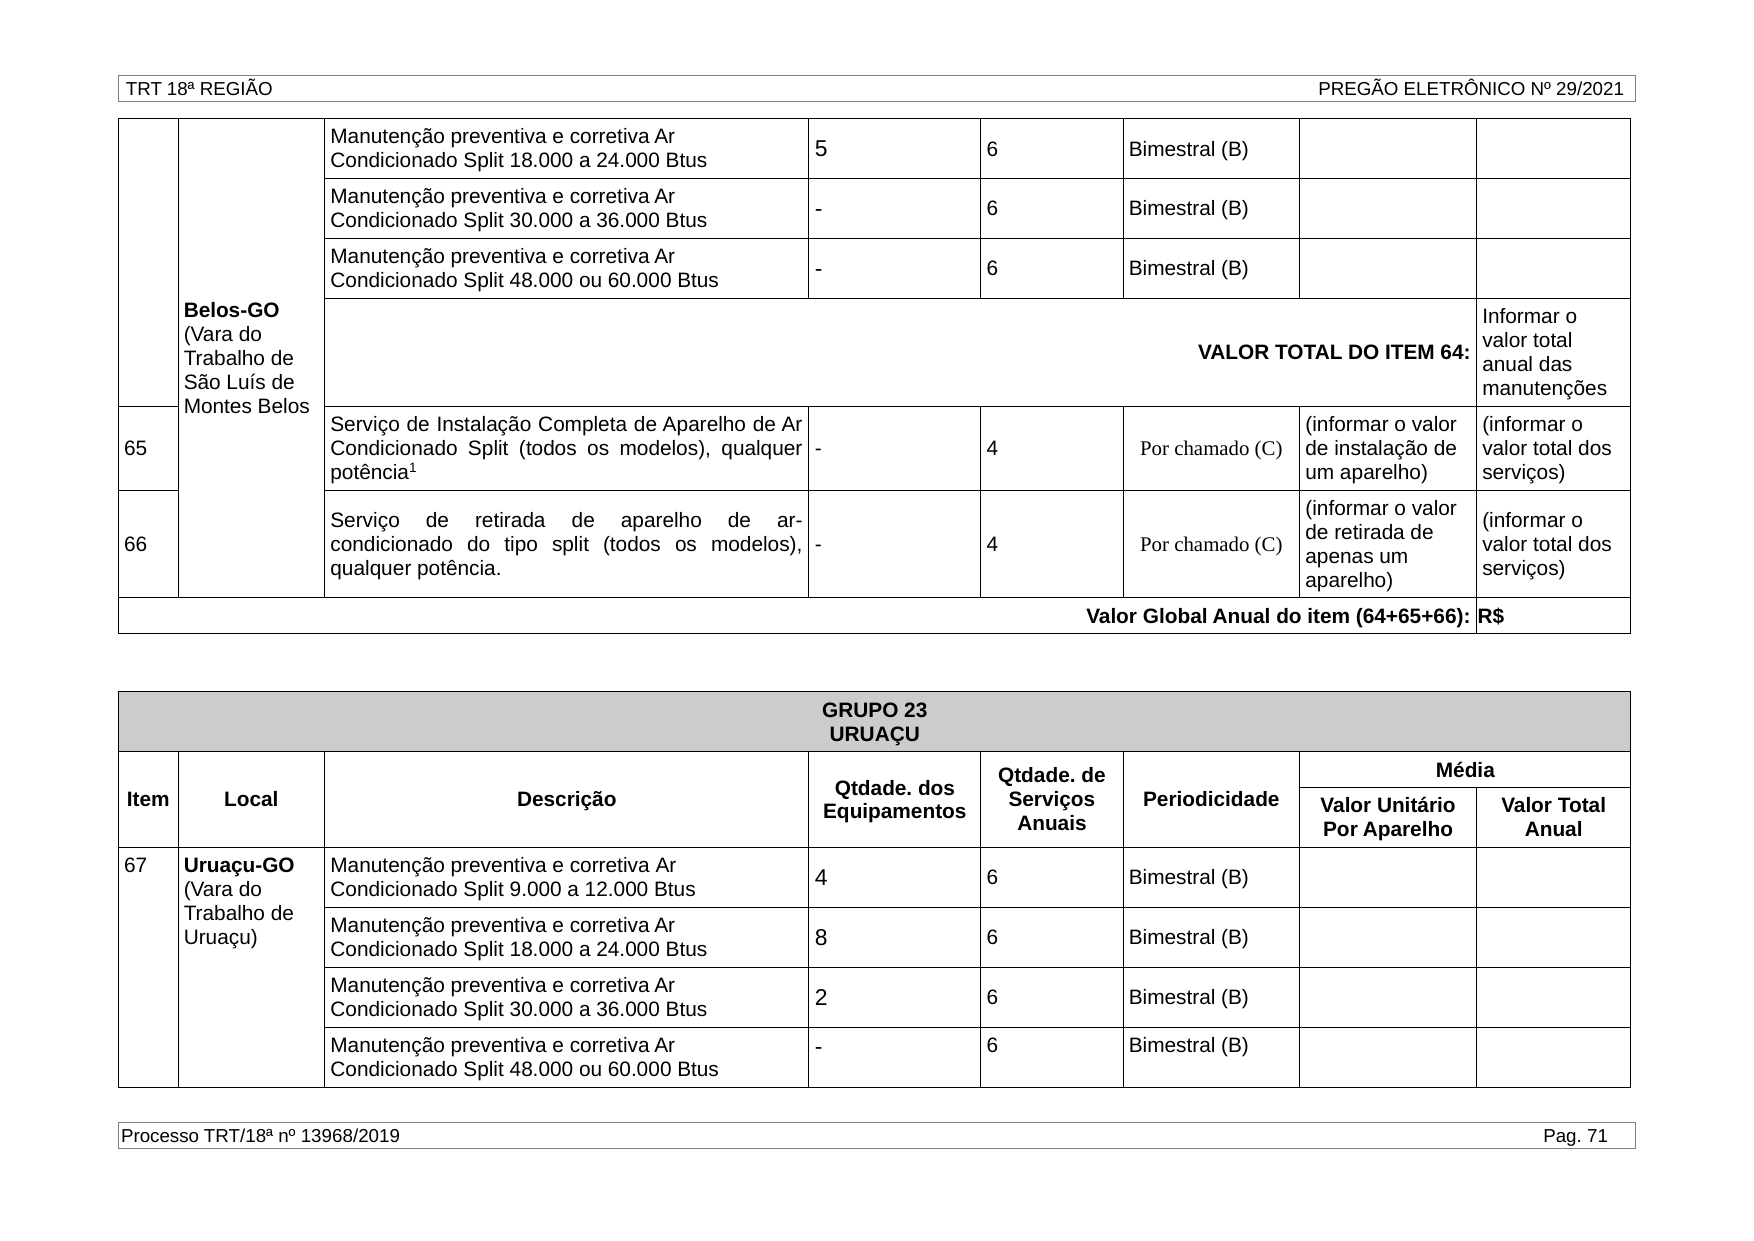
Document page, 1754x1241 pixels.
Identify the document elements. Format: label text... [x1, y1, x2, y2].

table_cell 6 [981, 1028, 1123, 1087]
table_cell 6 [981, 179, 1123, 238]
table_cell - [809, 491, 980, 597]
table_cell Manutenção preventiva e corretiva Ar Condicionado Split 30.000 a 36.000 Btus [325, 179, 808, 238]
table_cell 65 [119, 407, 178, 489]
table_cell Serviço de Instalação Completa de Aparelho de Ar Condicionado Split (todos os modelos), qualquer potência1 [325, 407, 808, 489]
table_cell 4 [981, 491, 1123, 597]
table_cell 6 [981, 848, 1123, 907]
table_cell Valor Total Anual [1477, 788, 1630, 847]
table_cell VALOR TOTAL DO ITEM 64: [325, 299, 1476, 406]
table_cell - [809, 407, 980, 489]
table_cell Descrição [325, 752, 808, 847]
table_cell Belos-GO (Vara do Trabalho de São Luís de Montes Belos [179, 119, 324, 597]
table_cell Local [179, 752, 324, 847]
table_cell Qtdade. dos Equipamentos [809, 752, 980, 847]
table_cell Por chamado (C) [1124, 407, 1299, 489]
table_header GRUPO 23 URUAÇU [119, 692, 1630, 751]
table_cell Informar o valor total anual das manutenções [1477, 299, 1630, 406]
table_cell (informar o valor de retirada de apenas um aparelho) [1300, 491, 1476, 597]
table_cell Manutenção preventiva e corretiva Ar Condicionado Split 18.000 a 24.000 Btus [325, 908, 808, 967]
table_cell Bimestral (B) [1124, 179, 1299, 238]
table_cell [1300, 1028, 1476, 1087]
table_cell 66 [119, 491, 178, 597]
table_cell Manutenção preventiva e corretiva Ar Condicionado Split 48.000 ou 60.000 Btus [325, 239, 808, 298]
table_cell [1477, 239, 1630, 298]
table_cell [1477, 908, 1630, 967]
table_cell R$ [1477, 598, 1630, 633]
table_cell Item [119, 752, 178, 847]
table_cell 6 [981, 119, 1123, 178]
table_cell [119, 119, 178, 406]
table_cell Valor Global Anual do item (64+65+66): [119, 598, 1476, 633]
table_cell Valor Unitário Por Aparelho [1300, 788, 1476, 847]
table_cell 67 [119, 848, 178, 1087]
table_cell - [809, 239, 980, 298]
table_cell Manutenção preventiva e corretiva Ar Condicionado Split 48.000 ou 60.000 Btus [325, 1028, 808, 1087]
table_cell Uruaçu-GO (Vara do Trabalho de Uruaçu) [179, 848, 324, 1087]
table_cell Bimestral (B) [1124, 968, 1299, 1027]
table_cell [1300, 119, 1476, 178]
table_cell Manutenção preventiva e corretiva Ar Condicionado Split 9.000 a 12.000 Btus [325, 848, 808, 907]
table_cell Bimestral (B) [1124, 239, 1299, 298]
table_cell 6 [981, 908, 1123, 967]
table_cell [1477, 848, 1630, 907]
table_cell Manutenção preventiva e corretiva Ar Condicionado Split 18.000 a 24.000 Btus [325, 119, 808, 178]
table_cell Bimestral (B) [1124, 848, 1299, 907]
table_cell 5 [809, 119, 980, 178]
table_cell Por chamado (C) [1124, 491, 1299, 597]
table_cell Serviço de retirada de aparelho de ar-condicionado do tipo split (todos os modelos), qualquer potência. [325, 491, 808, 597]
table_cell [1477, 179, 1630, 238]
table_cell Bimestral (B) [1124, 908, 1299, 967]
table_cell (informar o valor total dos serviços) [1477, 407, 1630, 489]
table_cell [1300, 848, 1476, 907]
table_cell [1300, 179, 1476, 238]
table_cell [1300, 908, 1476, 967]
table_cell (informar o valor de instalação de um aparelho) [1300, 407, 1476, 489]
table_cell Média [1300, 752, 1630, 787]
table_cell Manutenção preventiva e corretiva Ar Condicionado Split 30.000 a 36.000 Btus [325, 968, 808, 1027]
table_cell [1300, 968, 1476, 1027]
table_cell (informar o valor total dos serviços) [1477, 491, 1630, 597]
table_cell - [809, 1028, 980, 1087]
table_cell 2 [809, 968, 980, 1027]
table_cell - [809, 179, 980, 238]
table_cell [1300, 239, 1476, 298]
table_cell 6 [981, 968, 1123, 1027]
table_cell Qtdade. de Serviços Anuais [981, 752, 1123, 847]
table_cell 6 [981, 239, 1123, 298]
table_cell 8 [809, 908, 980, 967]
table_cell Periodicidade [1124, 752, 1299, 847]
table_cell Bimestral (B) [1124, 1028, 1299, 1087]
table_cell [1477, 968, 1630, 1027]
table_cell 4 [809, 848, 980, 907]
table_cell 4 [981, 407, 1123, 489]
table_cell Bimestral (B) [1124, 119, 1299, 178]
table_cell [1477, 1028, 1630, 1087]
table_cell [1477, 119, 1630, 178]
